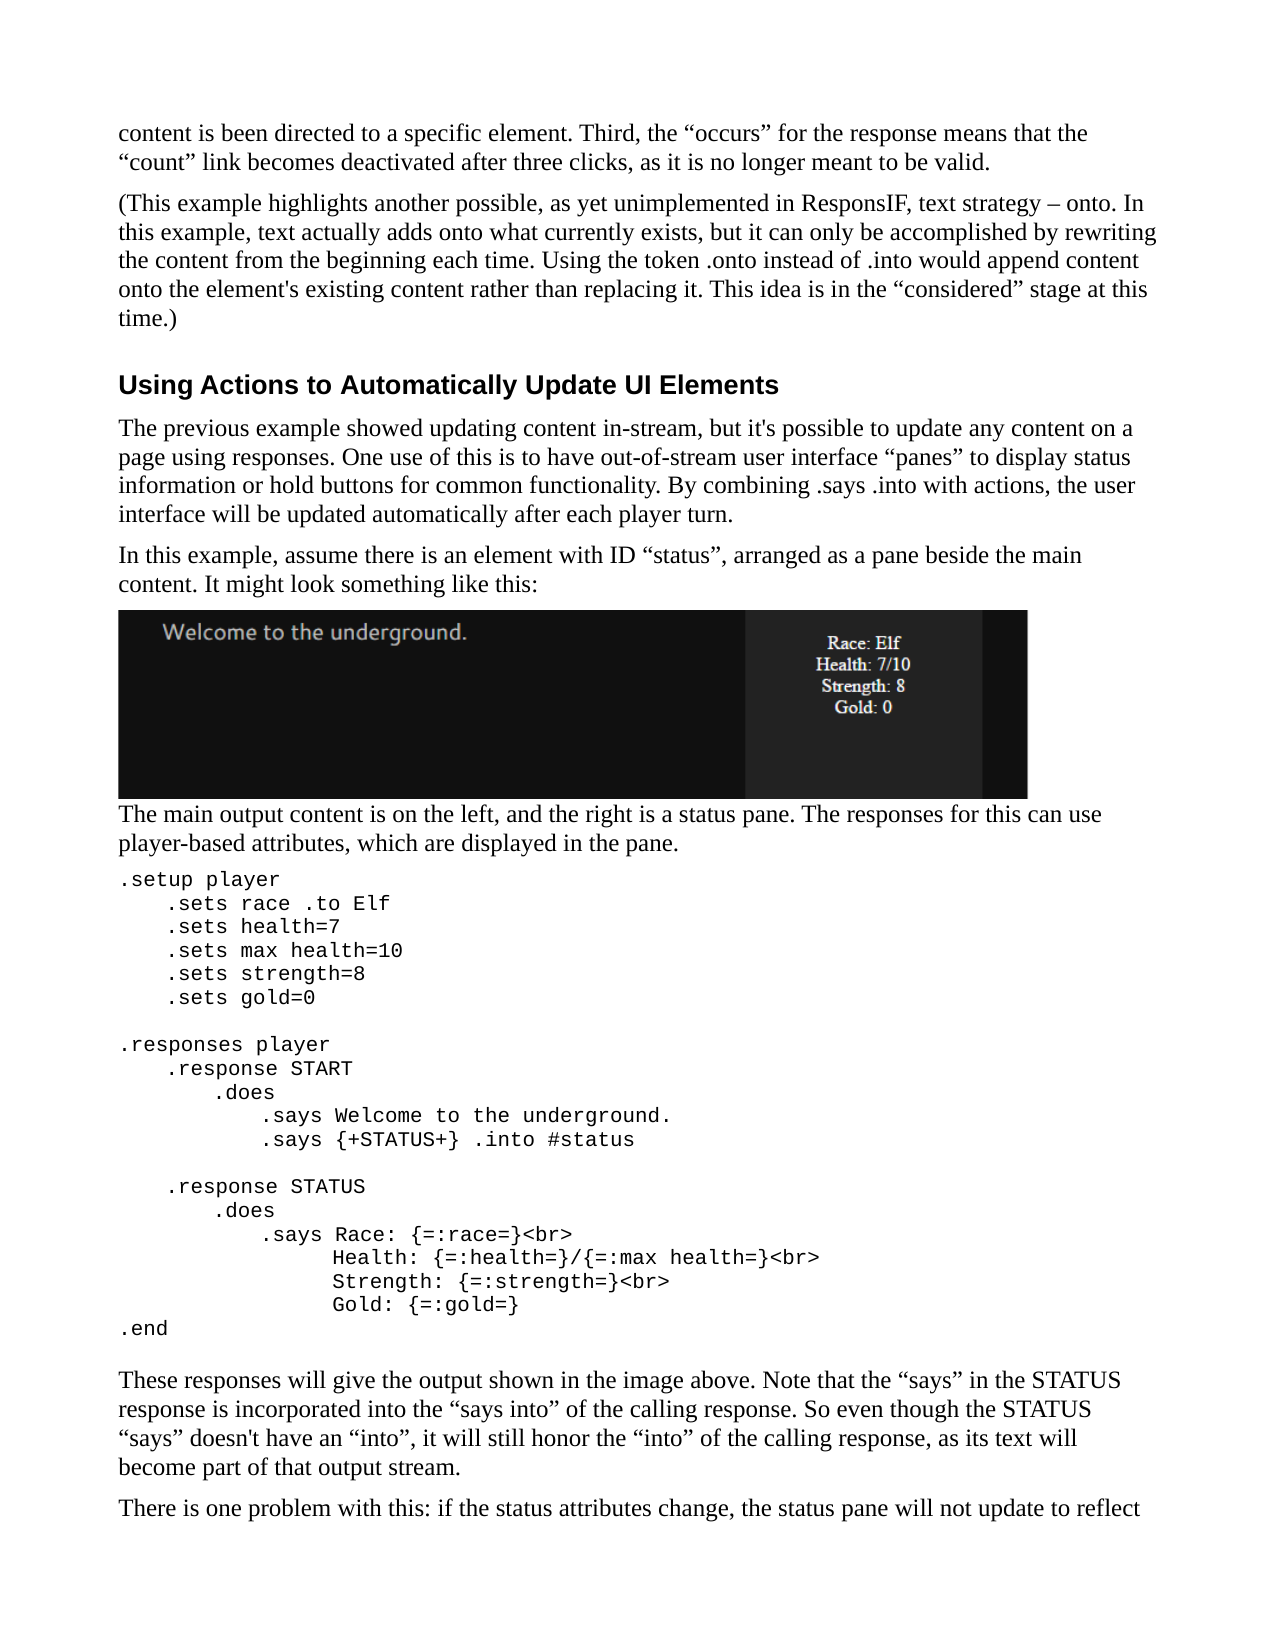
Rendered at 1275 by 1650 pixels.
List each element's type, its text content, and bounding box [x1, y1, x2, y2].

text .responses player [118, 1034, 1157, 1058]
text .says Welcome to the underground. [118, 1105, 1157, 1129]
text .says Race: {=:race=}<br> [118, 1223, 1157, 1247]
text The main output content is on the left, and the right is a status pane. The responses for this can use player-based attributes, which are displayed in the pane. [118, 799, 1157, 856]
subtitle Using Actions to Automatically Update UI Elements [118, 369, 1157, 401]
text .does [118, 1200, 1157, 1223]
text .response STATUS [118, 1176, 1157, 1200]
text .sets strength=8 [118, 963, 1157, 987]
text .response START [118, 1058, 1157, 1082]
text .sets gold=0 [118, 987, 1157, 1011]
text There is one problem with this: if the status attributes change, the status pane will not update to reflect [118, 1493, 1157, 1522]
text .setup player [118, 869, 1157, 892]
text These responses will give the output shown in the image above. Note that the “says” in the STATUS response is incorporated into the “says into” of the calling response. So even though the STATUS “says” doesn't have an “into”, it will still honor the “into” of the calling response, as its text will become part of that output stream. [118, 1365, 1157, 1480]
text (This example highlights another possible, as yet unimplemented in ResponsIF, text strategy – onto. In this example, text actually adds onto what currently exists, but it can only be accomplished by rewriting the content from the beginning each time. Using the token .onto instead of .into would append content onto the element's existing content rather than replacing it. This idea is in the “considered” stage at this time.) [118, 188, 1157, 332]
text .sets health=7 [118, 916, 1157, 940]
text .does [118, 1082, 1157, 1105]
text In this example, assume there is an element with ID “status”, arranged as a pane beside the main content. It might look something like this: [118, 541, 1157, 598]
text .sets race .to Elf [118, 892, 1157, 916]
text .end [118, 1318, 1157, 1342]
picture [118, 610, 1030, 799]
text The previous example showed updating content in-stream, but it's possible to update any content on a page using responses. One use of this is to have out-of-stream user interface “panes” to display status information or hold buttons for common functionality. By combining .says .into with actions, the user interface will be updated automatically after each player turn. [118, 413, 1157, 528]
text Strength: {=:strength=}<br> [118, 1271, 1157, 1294]
text Gold: {=:gold=} [118, 1294, 1157, 1318]
text .says {+STATUS+} .into #status [118, 1129, 1157, 1153]
text content is been directed to a specific element. Third, the “occurs” for the response means that the “count” link becomes deactivated after three clicks, as it is no longer meant to be valid. [118, 118, 1157, 176]
text Health: {=:health=}/{=:max health=}<br> [118, 1247, 1157, 1271]
text .sets max health=10 [118, 940, 1157, 963]
